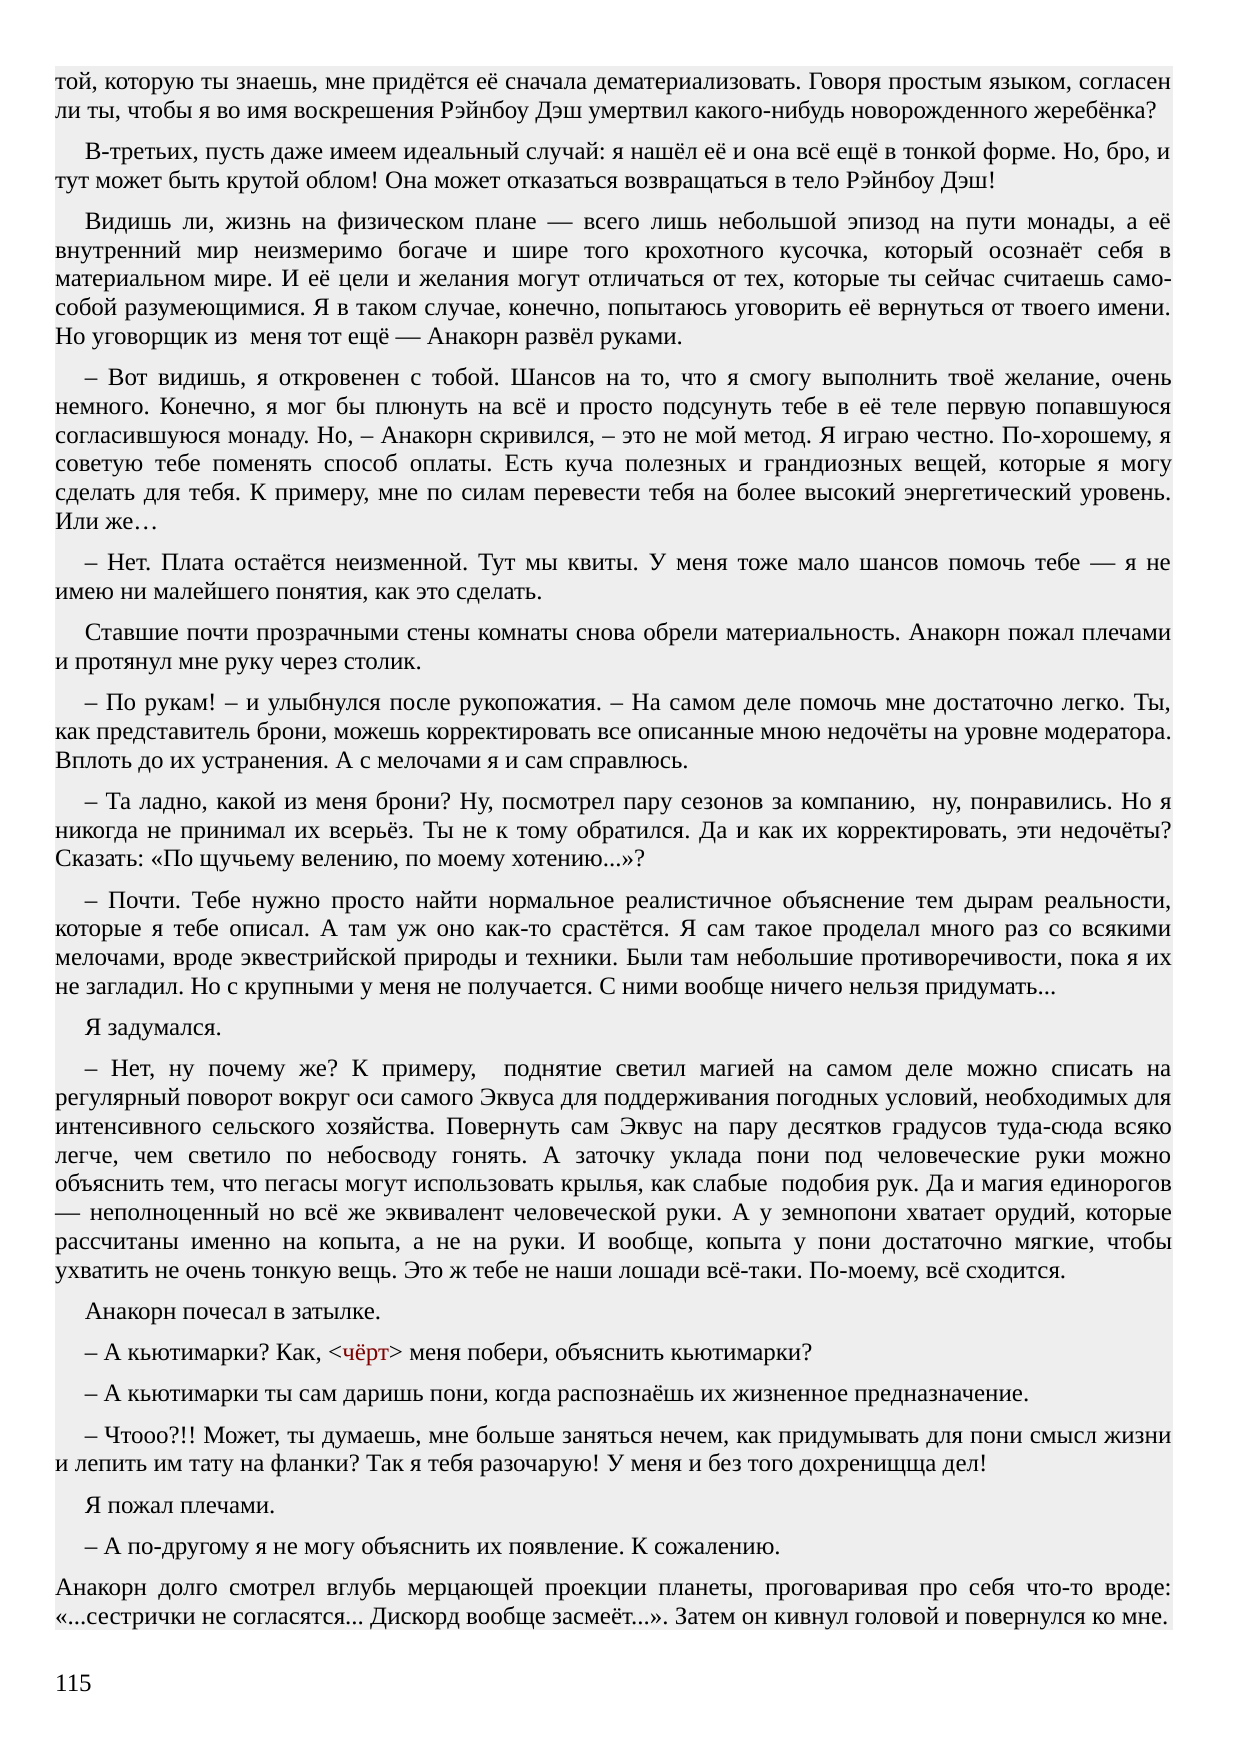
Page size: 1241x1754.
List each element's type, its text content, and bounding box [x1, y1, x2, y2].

text той, которую ты знаешь, мне придётся её сначала дематериализовать. Говоря простым языком, согласен ли ты, чтобы я во имя воскрешения Рэйнбоу Дэш умертвил какого-нибудь новорожденного жеребёнка? [55, 66, 1173, 123]
text – Чтооо?!! Может, ты думаешь, мне больше заняться нечем, как придумывать для пони смысл жизни и лепить им тату на фланки? Так я тебя разочарую! У меня и без того дохренищща дел! [55, 1420, 1173, 1477]
text – А по-другому я не могу объяснить их появление. К сожалению. [55, 1531, 1173, 1560]
text Анакорн долго смотрел вглубь мерцающей проекции планеты, проговаривая про себя что-то вроде: «...сестрички не согласятся... Дискорд вообще засмеёт...». Затем он кивнул головой и повернулся ко мне. [55, 1572, 1173, 1630]
text Ставшие почти прозрачными стены комнаты снова обрели материальность. Анакорн пожал плечами и протянул мне руку через столик. [55, 617, 1173, 675]
text – Нет, ну почему же? К примеру, поднятие светил магией на самом деле можно списать на регулярный поворот вокруг оси самого Эквуса для поддерживания погодных условий, необходимых для интенсивного сельского хозяйства. Повернуть сам Эквус на пару десятков градусов туда-сюда всяко легче, чем светило по небосводу гонять. А заточку уклада пони под человеческие руки можно объяснить тем, что пегасы могут использовать крылья, как слабые подобия рук. Да и магия единорогов — неполноценный но всё же эквивалент человеческой руки. А у земнопони хватает орудий, которые рассчитаны именно на копыта, а не на руки. И вообще, копыта у пони достаточно мягкие, чтобы ухватить не очень тонкую вещь. Это ж тебе не наши лошади всё-таки. По-моему, всё сходится. [55, 1053, 1173, 1283]
text – Нет. Плата остаётся неизменной. Тут мы квиты. У меня тоже мало шансов помочь тебе — я не имею ни малейшего понятия, как это сделать. [55, 547, 1173, 605]
text – А кьютимарки ты сам даришь пони, когда распознаёшь их жизненное предназначение. [55, 1378, 1173, 1407]
text – Та ладно, какой из меня брони? Ну, посмотрел пару сезонов за компанию, ну, понравились. Но я никогда не принимал их всерьёз. Ты не к тому обратился. Да и как их корректировать, эти недочёты? Сказать: «По щучьему велению, по моему хотению...»? [55, 786, 1173, 872]
text – По рукам! – и улыбнулся после рукопожатия. – На самом деле помочь мне достаточно легко. Ты, как представитель брони, можешь корректировать все описанные мною недочёты на уровне модератора. Вплоть до их устранения. А с мелочами я и сам справлюсь. [55, 687, 1173, 773]
text Я пожал плечами. [55, 1490, 1173, 1518]
text – Вот видишь, я откровенен с тобой. Шансов на то, что я смогу выполнить твоё желание, очень немного. Конечно, я мог бы плюнуть на всё и просто подсунуть тебе в её теле первую попавшуюся согласившуюся монаду. Но, – Анакорн скривился, – это не мой метод. Я играю честно. По-хорошему, я советую тебе поменять способ оплаты. Есть куча полезных и грандиозных вещей, которые я могу сделать для тебя. К примеру, мне по силам перевести тебя на более высокий энергетический уровень. Или же… [55, 362, 1173, 535]
text Видишь ли, жизнь на физическом плане — всего лишь небольшой эпизод на пути монады, а её внутренний мир неизмеримо богаче и шире того крохотного кусочка, который осознаёт себя в материальном мире. И её цели и желания могут отличаться от тех, которые ты сейчас считаешь само-собой разумеющимися. Я в таком случае, конечно, попытаюсь уговорить её вернуться от твоего имени. Но уговорщик из меня тот ещё — Анакорн развёл руками. [55, 206, 1173, 350]
text Я задумался. [55, 1012, 1173, 1041]
text В-третьих, пусть даже имеем идеальный случай: я нашёл её и она всё ещё в тонкой форме. Но, бро, и тут может быть крутой облом! Она может отказаться возвращаться в тело Рэйнбоу Дэш! [55, 136, 1173, 193]
text Анакорн почесал в затылке. [55, 1296, 1173, 1325]
text – А кьютимарки? Как, <чёрт> меня побери, объяснить кьютимарки? [55, 1337, 1173, 1366]
text – Почти. Тебе нужно просто найти нормальное реалистичное объяснение тем дырам реальности, которые я тебе описал. А там уж оно как-то срастётся. Я сам такое проделал много раз со всякими мелочами, вроде эквестрийской природы и техники. Были там небольшие противоречивости, пока я их не загладил. Но с крупными у меня не получается. С ними вообще ничего нельзя придумать... [55, 885, 1173, 1000]
